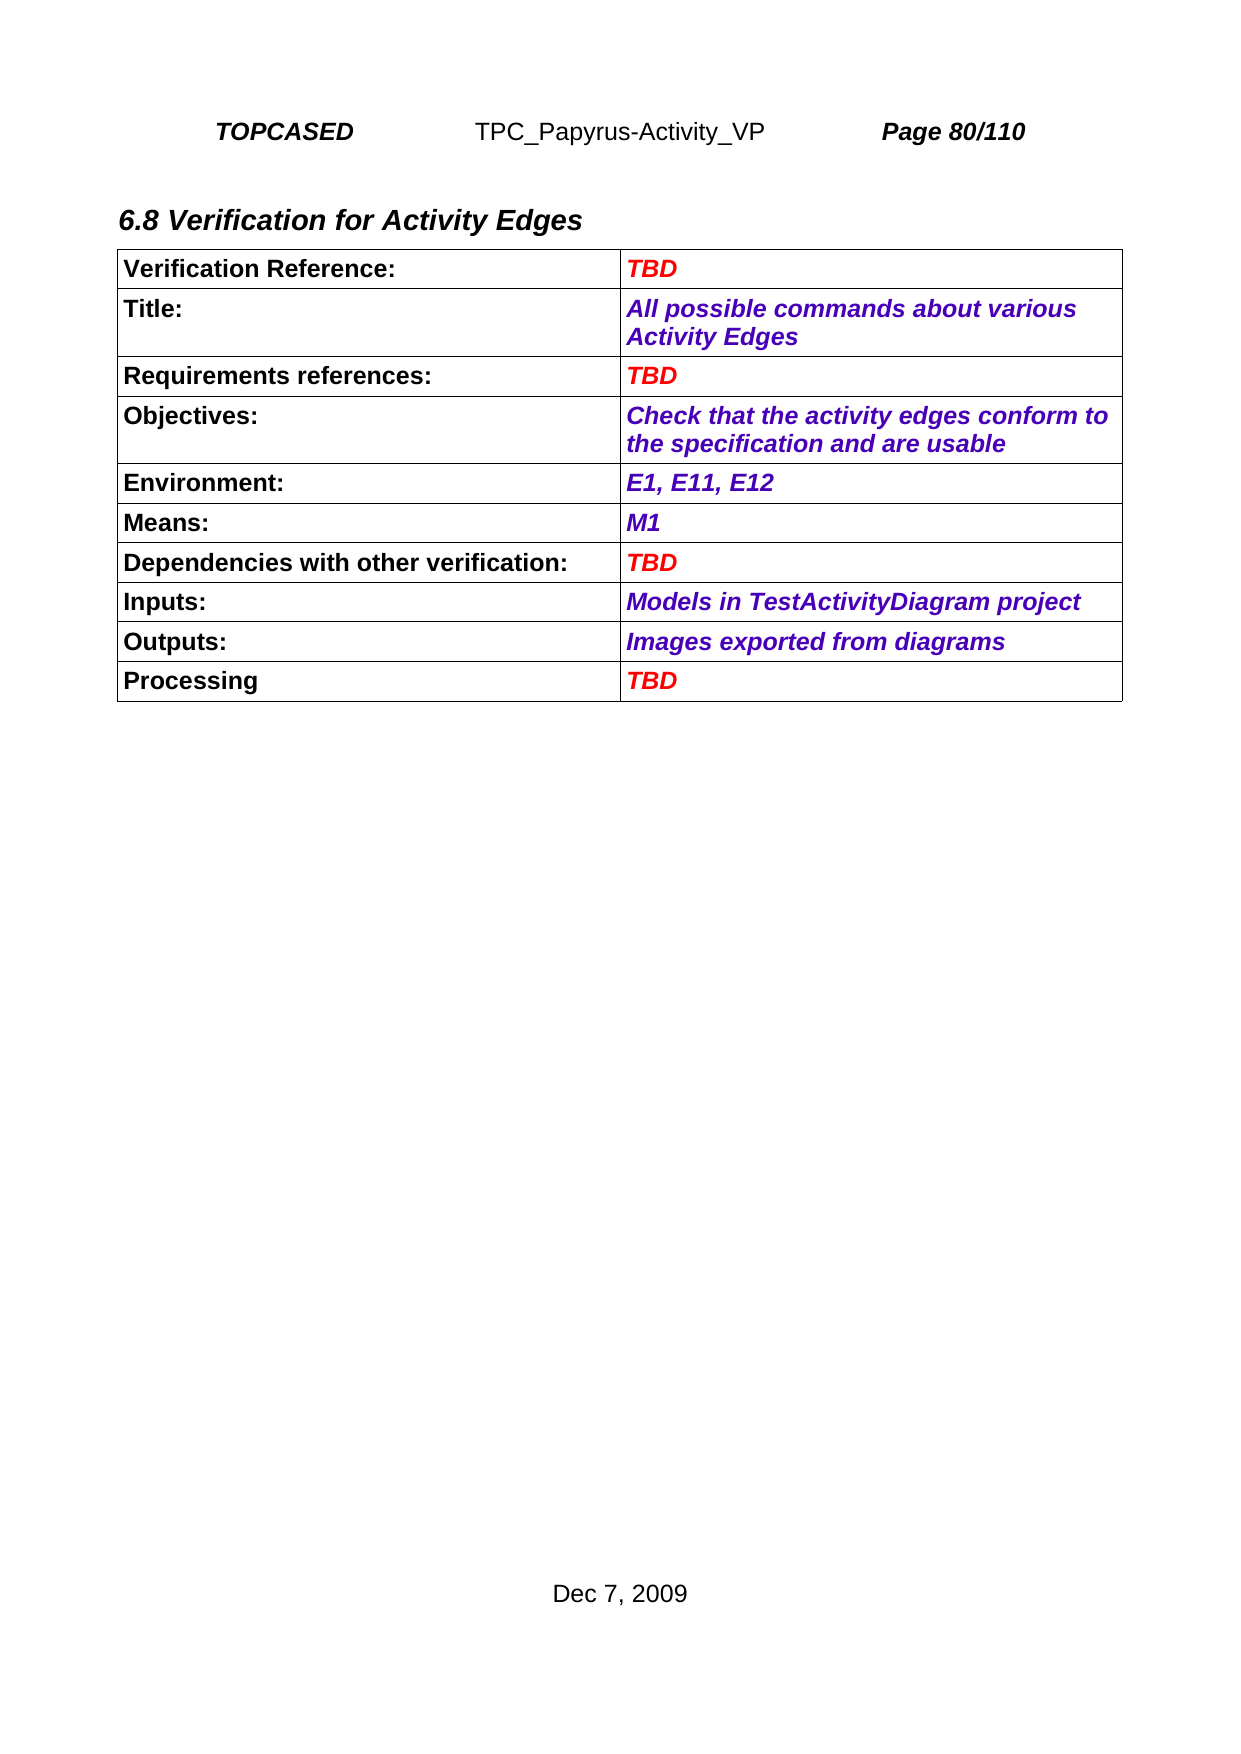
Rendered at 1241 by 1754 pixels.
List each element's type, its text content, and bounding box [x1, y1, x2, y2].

table_cell Outputs: [118, 622, 620, 661]
table_cell Environment: [118, 464, 620, 503]
table_cell Requirements references: [118, 357, 620, 396]
subtitle Verification for Activity Edges [118, 204, 1122, 236]
table_cell M1 [621, 504, 1122, 542]
table_cell Means: [118, 504, 620, 542]
table_cell Models in TestActivityDiagram project [621, 583, 1122, 621]
table_cell Inputs: [118, 583, 620, 621]
table_header Verification Reference: [118, 250, 620, 288]
table_cell Processing [118, 662, 620, 701]
table_cell Title: [118, 289, 620, 356]
table_cell Objectives: [118, 397, 620, 463]
table_header TBD [621, 250, 1122, 288]
table_cell E1, E11, E12 [621, 464, 1122, 503]
table_cell All possible commands about various Activity Edges [621, 289, 1122, 356]
table_cell Images exported from diagrams [621, 622, 1122, 661]
table_cell Check that the activity edges conform to the specification and are usable [621, 397, 1122, 463]
table_cell TBD [621, 662, 1122, 701]
table_cell TBD [621, 357, 1122, 396]
table_cell TBD [621, 543, 1122, 582]
table_cell Dependencies with other verification: [118, 543, 620, 582]
